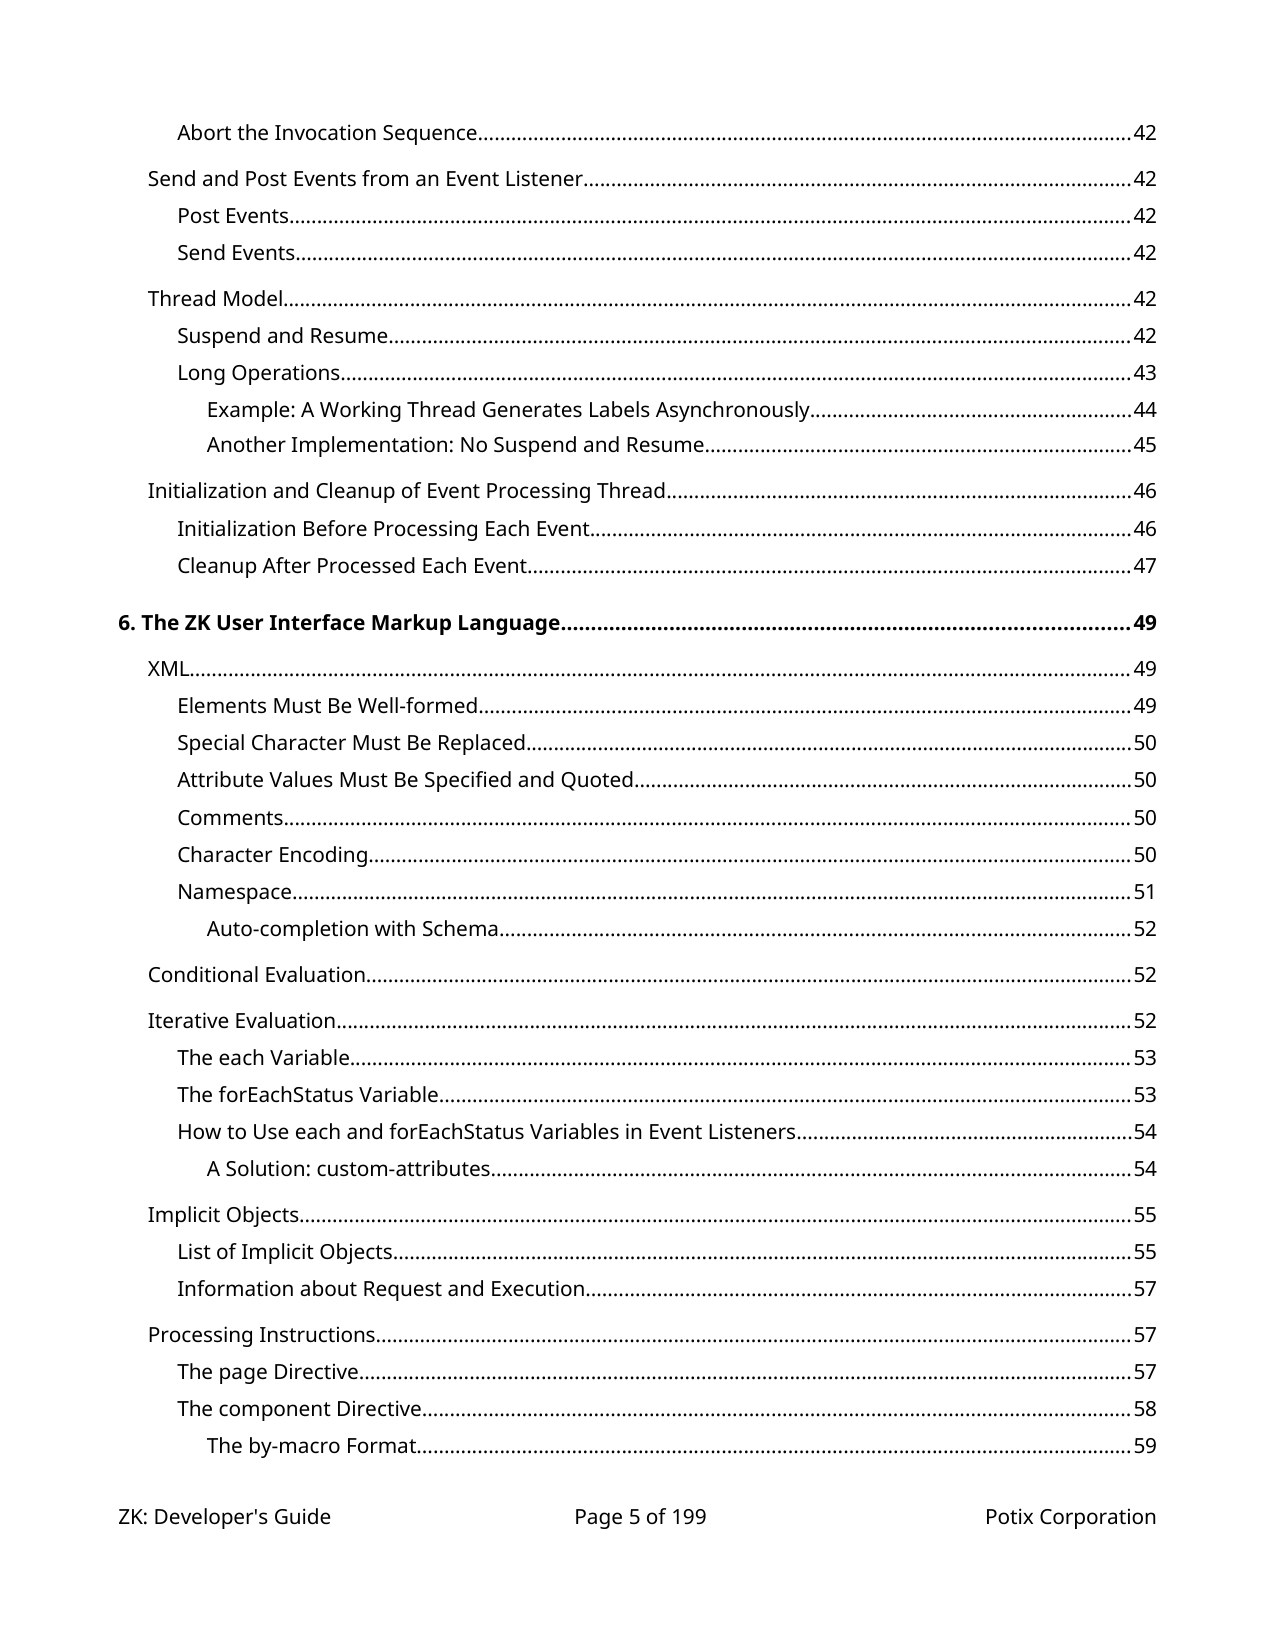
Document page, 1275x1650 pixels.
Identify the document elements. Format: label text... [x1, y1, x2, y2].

text Abort the Invocation Sequence 42 [177, 118, 1157, 146]
text The each Variable 53 [177, 1043, 1157, 1071]
text Send and Post Events from an Event Listener 42 [148, 164, 1157, 192]
text Character Encoding 50 [177, 840, 1157, 868]
text Auto-completion with Schema 52 [207, 914, 1157, 942]
text Attribute Values Must Be Specified and Quoted 50 [177, 766, 1157, 794]
text The by-macro Format 59 [207, 1431, 1157, 1460]
text Information about Request and Execution 57 [177, 1274, 1157, 1302]
text Comments 50 [177, 803, 1157, 831]
text How to Use each and forEachStatus Variables in Event Listeners 54 [177, 1117, 1157, 1145]
text The forEachStatus Variable 53 [177, 1080, 1157, 1108]
text Send Events 42 [177, 238, 1157, 266]
text Special Character Must Be Replaced 50 [177, 728, 1157, 757]
text The component Directive 58 [177, 1394, 1157, 1423]
text Namespace 51 [177, 877, 1157, 905]
text Processing Instructions 57 [148, 1320, 1157, 1348]
text Initialization and Cleanup of Event Processing Thread 46 [148, 477, 1157, 505]
text A Solution: custom-attributes 54 [207, 1154, 1157, 1182]
text Initialization Before Processing Each Event 46 [177, 514, 1157, 542]
text List of Implicit Objects 55 [177, 1237, 1157, 1265]
text XML 49 [148, 654, 1157, 683]
text Implicit Objects 55 [148, 1200, 1157, 1228]
text 6. The ZK User Interface Markup Language 49 [118, 608, 1157, 637]
text Conditional Evaluation 52 [148, 960, 1157, 988]
text Cleanup After Processed Each Event 47 [177, 551, 1157, 579]
text Suspend and Resume 42 [177, 321, 1157, 349]
text The page Directive 57 [177, 1357, 1157, 1386]
text Long Operations 43 [177, 358, 1157, 387]
text Elements Must Be Well-formed 49 [177, 691, 1157, 720]
text Example: A Working Thread Generates Labels Asynchronously 44 [207, 395, 1157, 424]
text Iterative Evaluation 52 [148, 1006, 1157, 1034]
text Another Implementation: No Suspend and Resume 45 [207, 431, 1157, 459]
text Post Events 42 [177, 201, 1157, 229]
text Thread Model 42 [148, 284, 1157, 312]
